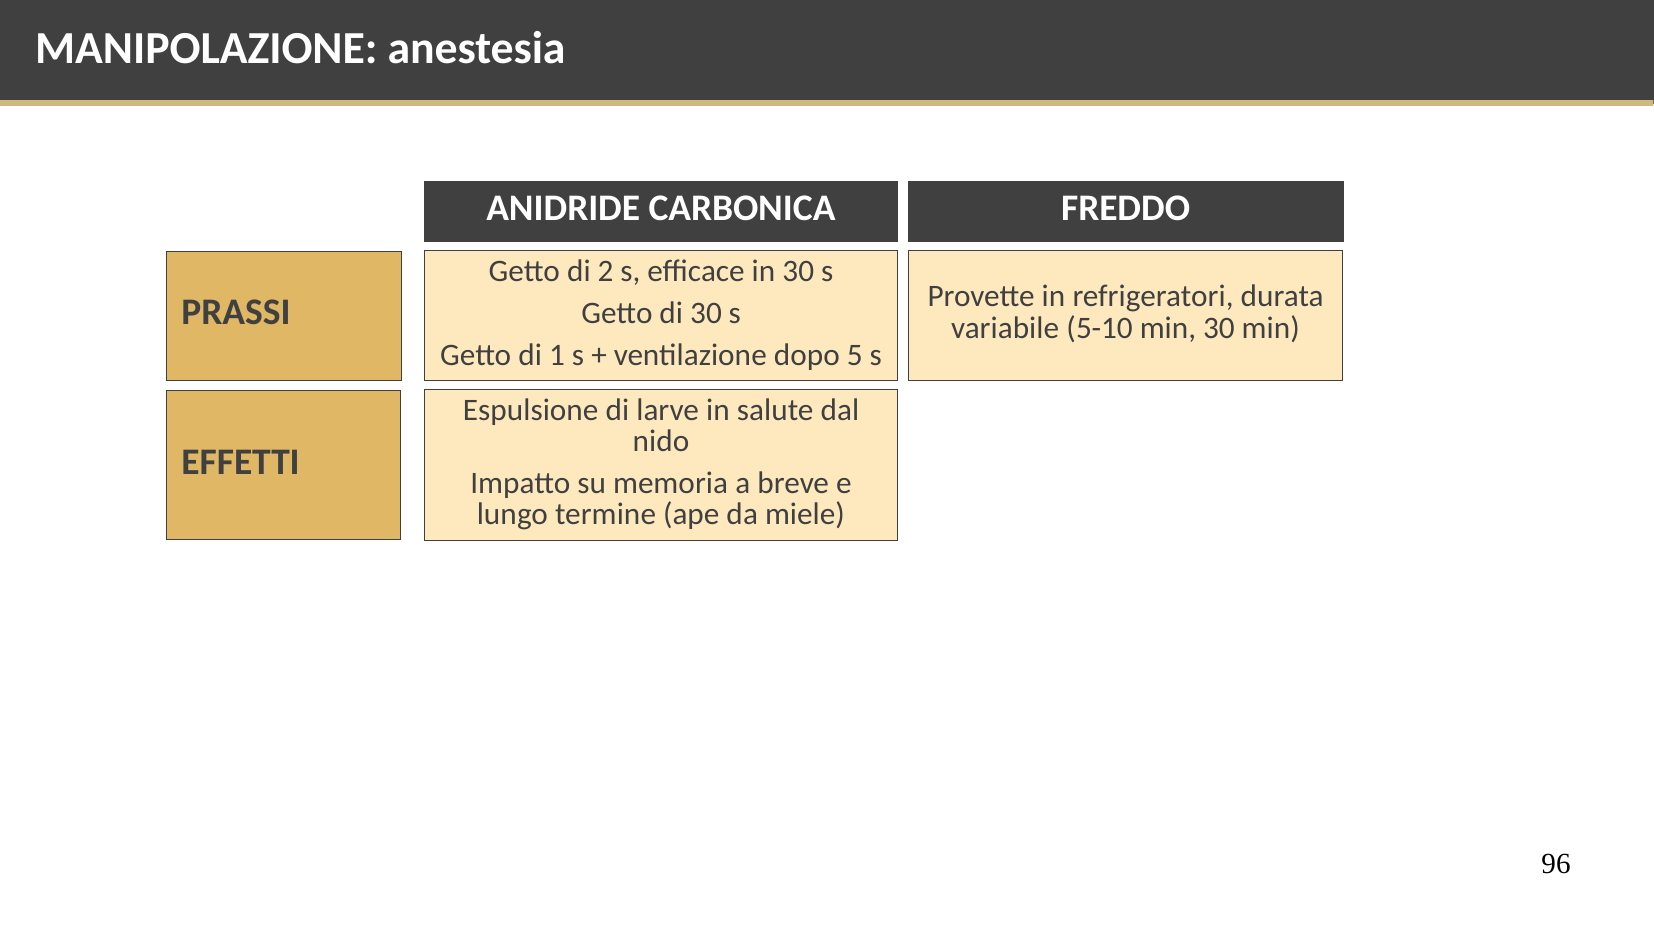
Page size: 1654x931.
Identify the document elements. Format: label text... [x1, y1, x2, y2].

text_box Getto di 2 s, efficace in 30 s Getto di 30 s Getto di 1 s + ventilazione dopo 5 s [424, 250, 898, 381]
text_box Espulsione di larve in salute dal nido Impatto su memoria a breve e lungo termine (ape da miele) [424, 389, 898, 541]
text_box PRASSI [166, 251, 402, 381]
text_box ANIDRIDE CARBONICA [424, 181, 898, 242]
text_box Provette in refrigeratori, durata variabile (5-10 min, 30 min) [908, 250, 1343, 381]
text_box MANIPOLAZIONE: anestesia [0, 0, 1654, 100]
text_box EFFETTI [166, 390, 401, 540]
text_box FREDDO [908, 181, 1344, 242]
